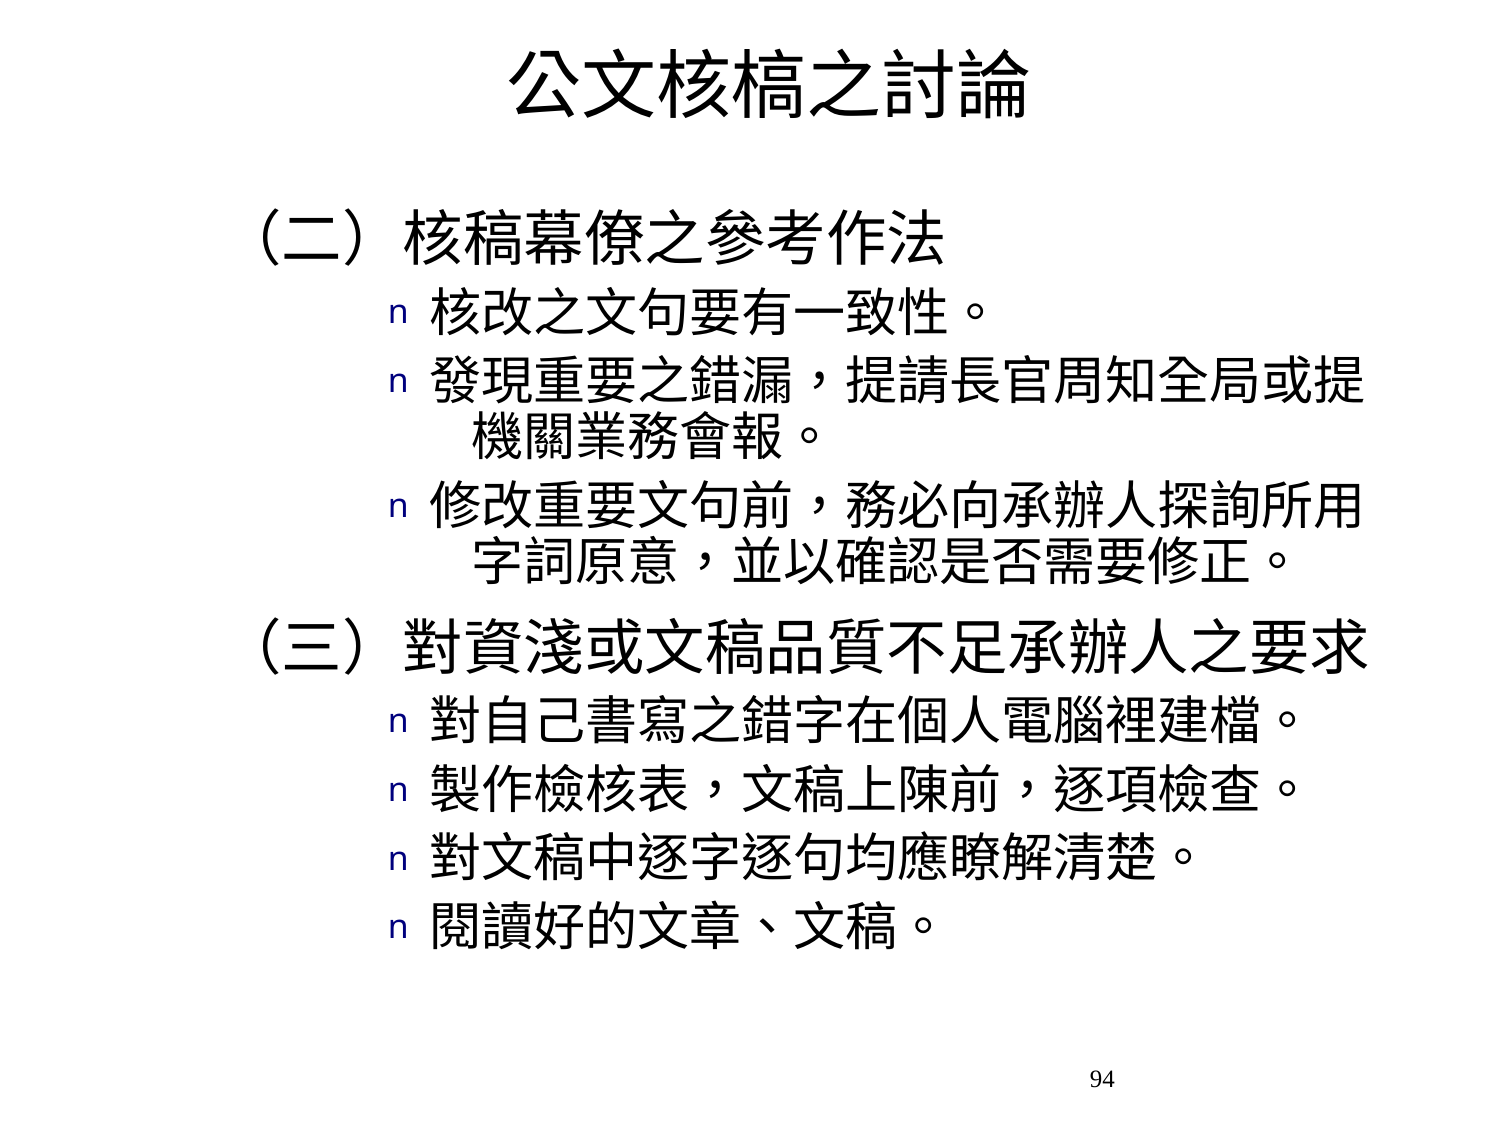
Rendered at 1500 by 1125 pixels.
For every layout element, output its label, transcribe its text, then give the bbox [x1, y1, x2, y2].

title 公文核槁之討論 [171, 4, 1366, 161]
list （二）核稿幕僚之參考作法 核改之文句要有一致性。 發現重要之錯漏，提請長官周知全局或提機關業務會報。 修改重要文句前，務必向承辦人探詢所用字詞原意，並以確認是否需要修正。 （三）對資淺或文稿品質不足承辦人之要求 對自己書寫之錯字在個人電腦裡建檔。 製作檢核表，文稿上陳前，逐項檢查。 對文稿中逐字逐句均應瞭解清楚。 閱讀好的文章、文稿。 [72, 200, 1414, 977]
text_box [1074, 1025, 1426, 1101]
